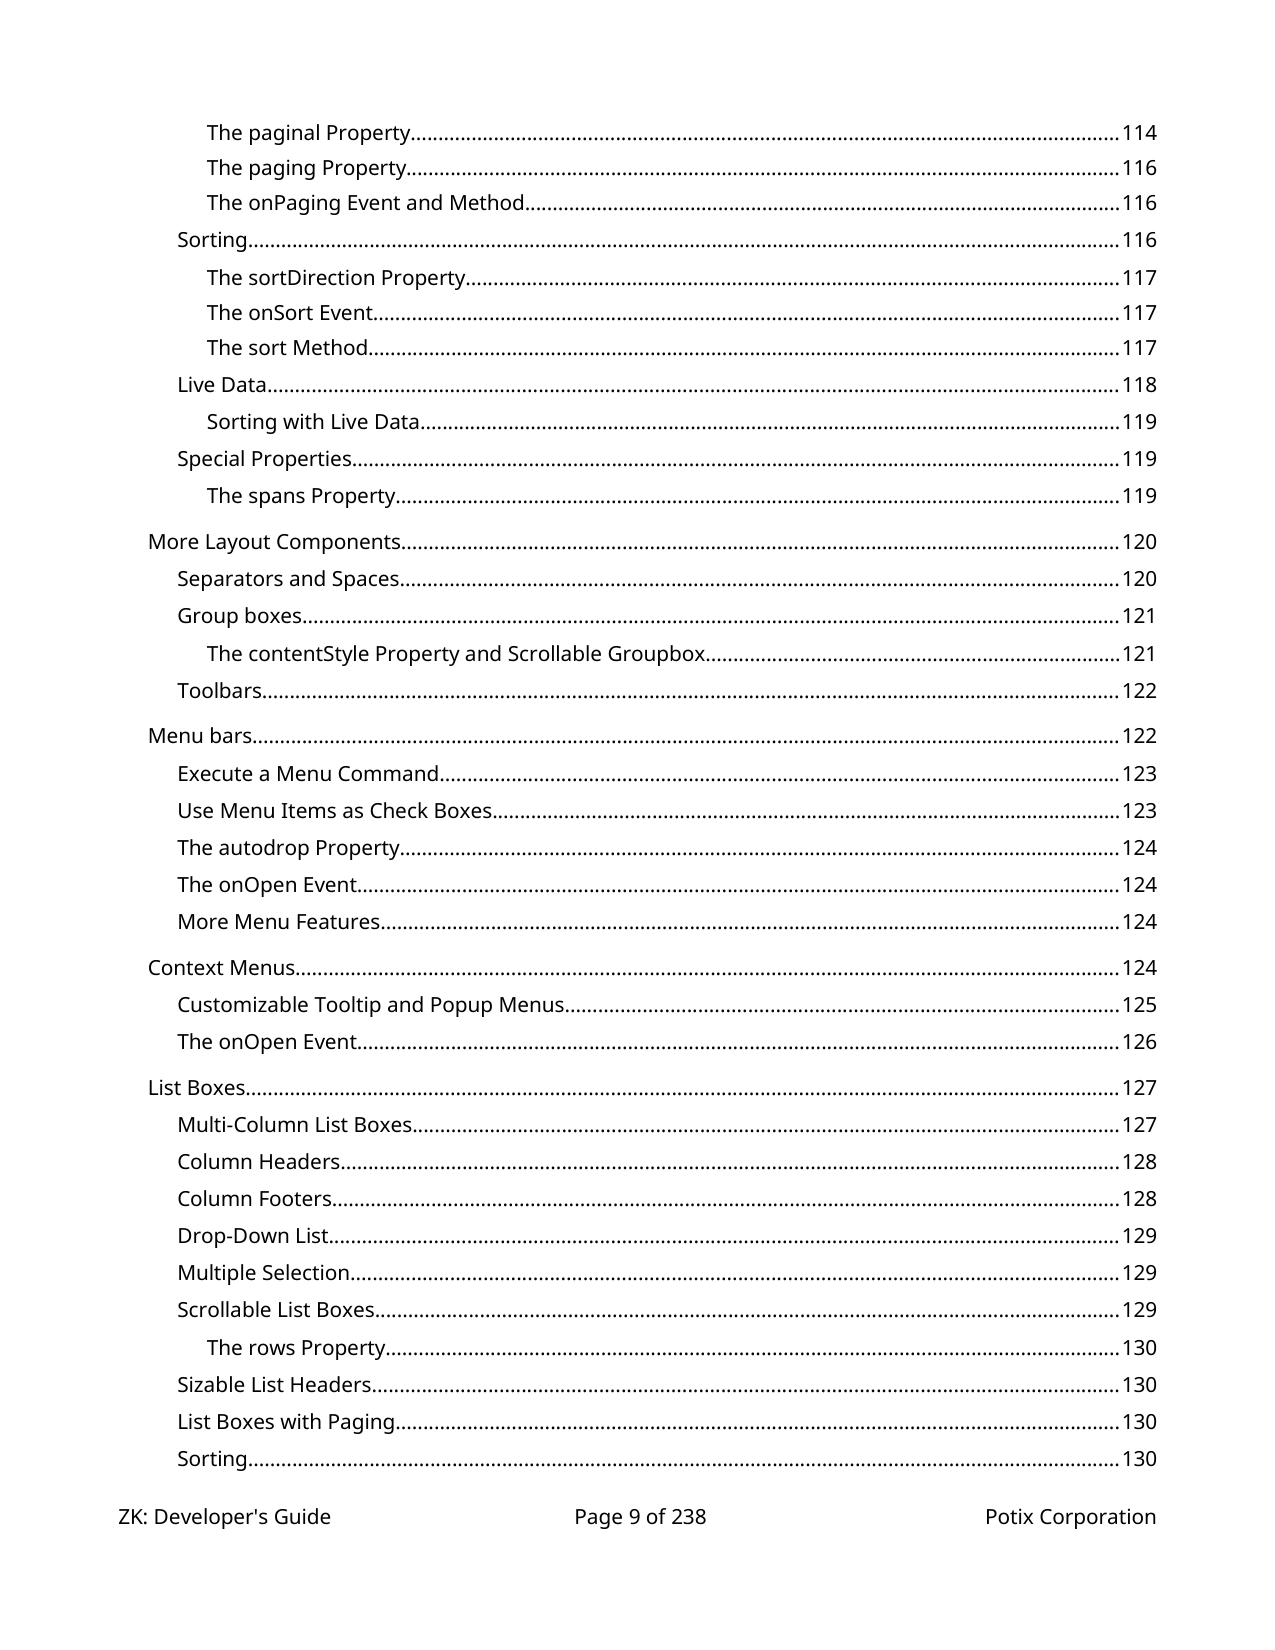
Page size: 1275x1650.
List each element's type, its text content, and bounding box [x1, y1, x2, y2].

text Column Headers 128 [177, 1147, 1157, 1176]
text The contentStyle Property and Scrollable Groupbox 121 [207, 639, 1157, 667]
text Sorting 130 [177, 1444, 1157, 1472]
text The sort Method 117 [207, 333, 1157, 361]
text Group boxes 121 [177, 602, 1157, 630]
text Separators and Spaces 120 [177, 564, 1157, 593]
text Column Footers 128 [177, 1184, 1157, 1213]
text More Layout Components 120 [148, 527, 1157, 556]
text The onOpen Event 126 [177, 1027, 1157, 1055]
text The paging Property 116 [207, 153, 1157, 182]
text Execute a Menu Command 123 [177, 759, 1157, 787]
text The onOpen Event 124 [177, 870, 1157, 898]
text Menu bars 122 [148, 722, 1157, 750]
text The onPaging Event and Method 116 [207, 188, 1157, 217]
text Multi-Column List Boxes 127 [177, 1110, 1157, 1138]
text Sizable List Headers 130 [177, 1370, 1157, 1398]
text Drop-Down List 129 [177, 1221, 1157, 1250]
text Use Menu Items as Check Boxes 123 [177, 796, 1157, 824]
text Sorting with Live Data 119 [207, 407, 1157, 436]
text Sorting 116 [177, 226, 1157, 254]
text Toolbars 122 [177, 676, 1157, 704]
text The autodrop Property 124 [177, 833, 1157, 861]
text Customizable Tooltip and Popup Menus 125 [177, 990, 1157, 1018]
text The rows Property 130 [207, 1333, 1157, 1361]
text The spans Property 119 [207, 481, 1157, 510]
text List Boxes with Paging 130 [177, 1407, 1157, 1435]
text The paginal Property 114 [207, 118, 1157, 146]
text The sortDirection Property 117 [207, 263, 1157, 291]
text More Menu Features 124 [177, 907, 1157, 935]
text Live Data 118 [177, 370, 1157, 398]
text Context Menus 124 [148, 953, 1157, 981]
text Special Properties 119 [177, 444, 1157, 473]
text Multiple Selection 129 [177, 1258, 1157, 1287]
text List Boxes 127 [148, 1073, 1157, 1101]
text Scrollable List Boxes 129 [177, 1296, 1157, 1324]
text The onSort Event 117 [207, 298, 1157, 326]
